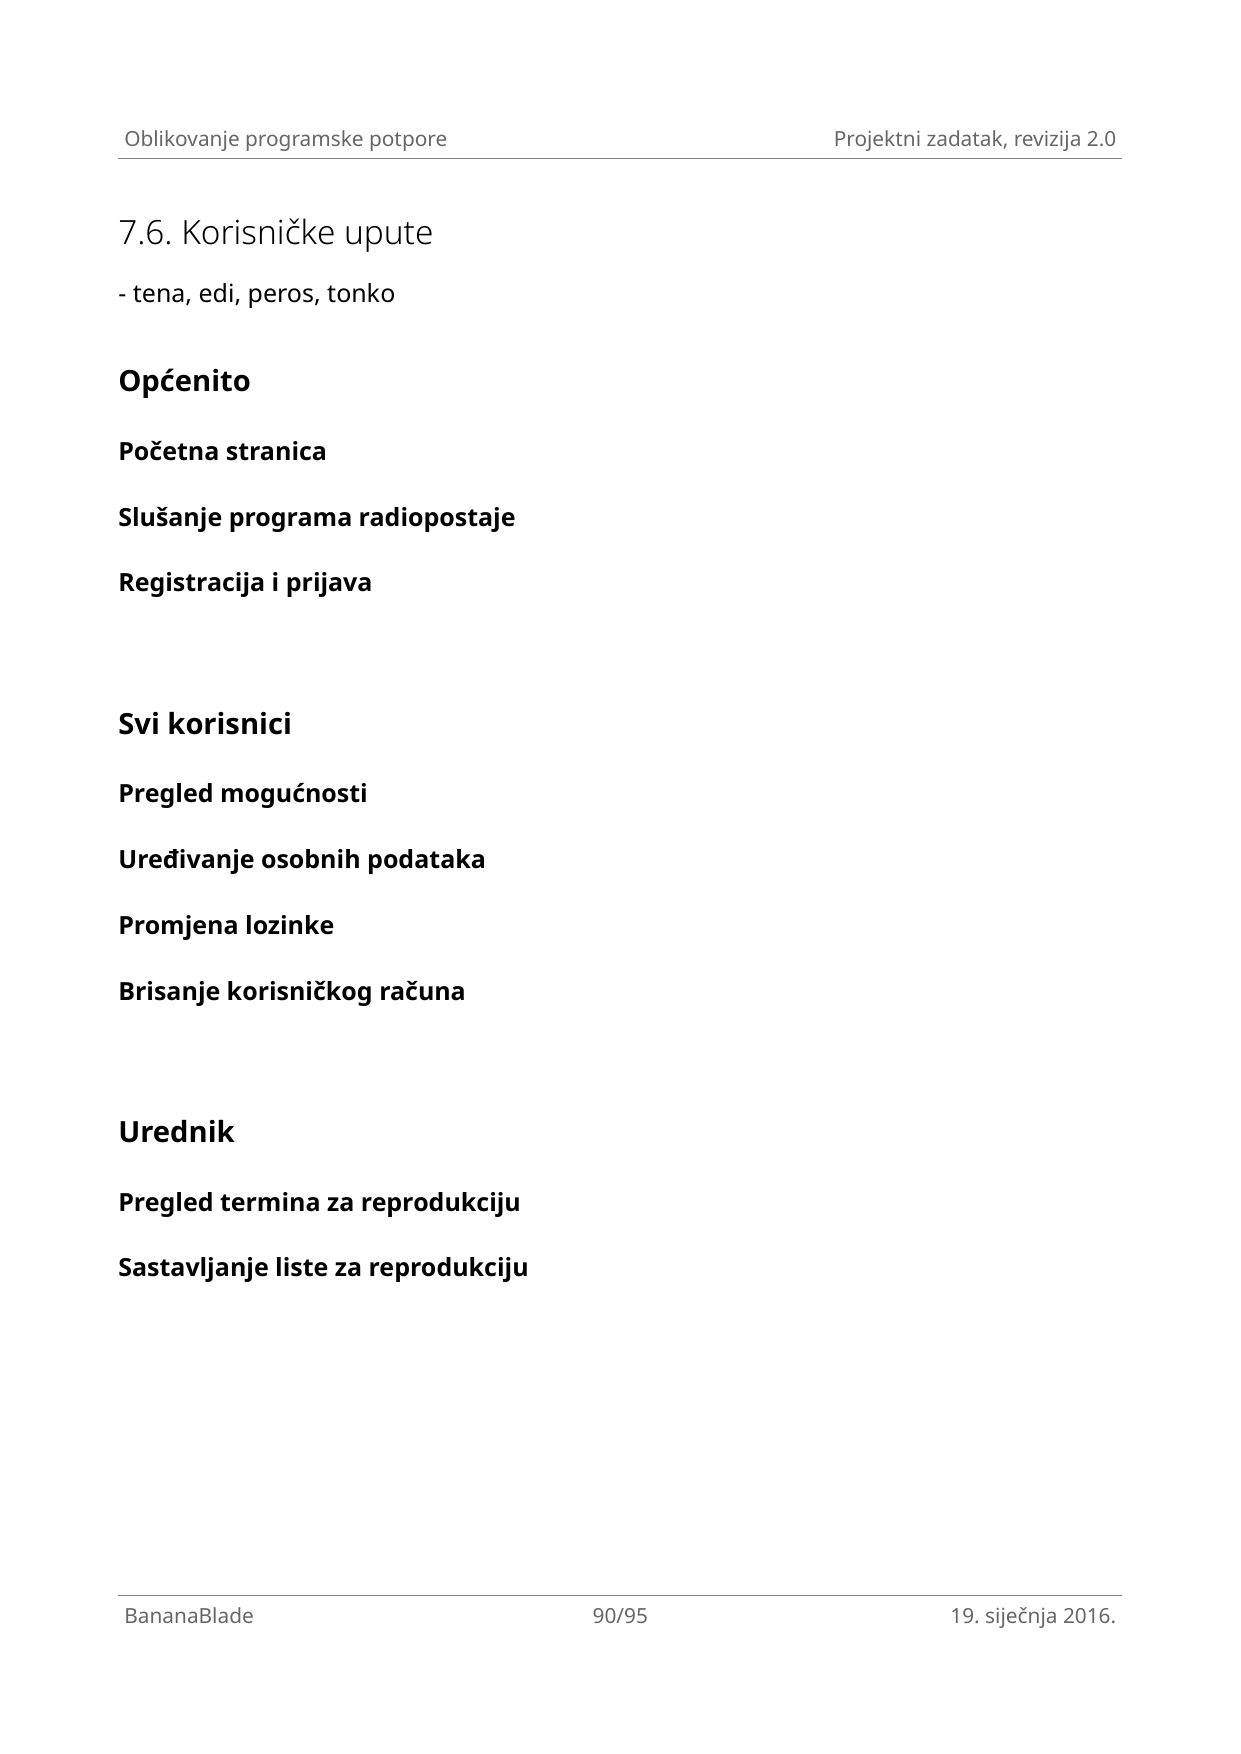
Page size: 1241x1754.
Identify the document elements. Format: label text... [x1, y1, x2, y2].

subtitle Slušanje programa radiopostaje [118, 499, 1122, 533]
subtitle Brisanje korisničkog računa [118, 973, 1122, 1007]
subtitle 7.6. Korisničke upute [118, 209, 1122, 254]
subtitle Pregled mogućnosti [118, 776, 1122, 810]
subtitle Početna stranica [118, 433, 1122, 467]
subtitle Promjena lozinke [118, 907, 1122, 942]
subtitle Sastavljanje liste za reprodukciju [118, 1250, 1122, 1284]
subtitle Pregled termina za reprodukciju [118, 1184, 1122, 1218]
subtitle Urednik [118, 1112, 1122, 1151]
text - tena, edi, peros, tonko [118, 276, 1122, 310]
subtitle Svi korisnici [118, 703, 1122, 743]
subtitle Uređivanje osobnih podataka [118, 842, 1122, 876]
subtitle Općenito [118, 361, 1122, 400]
subtitle Registracija i prijava [118, 565, 1122, 599]
